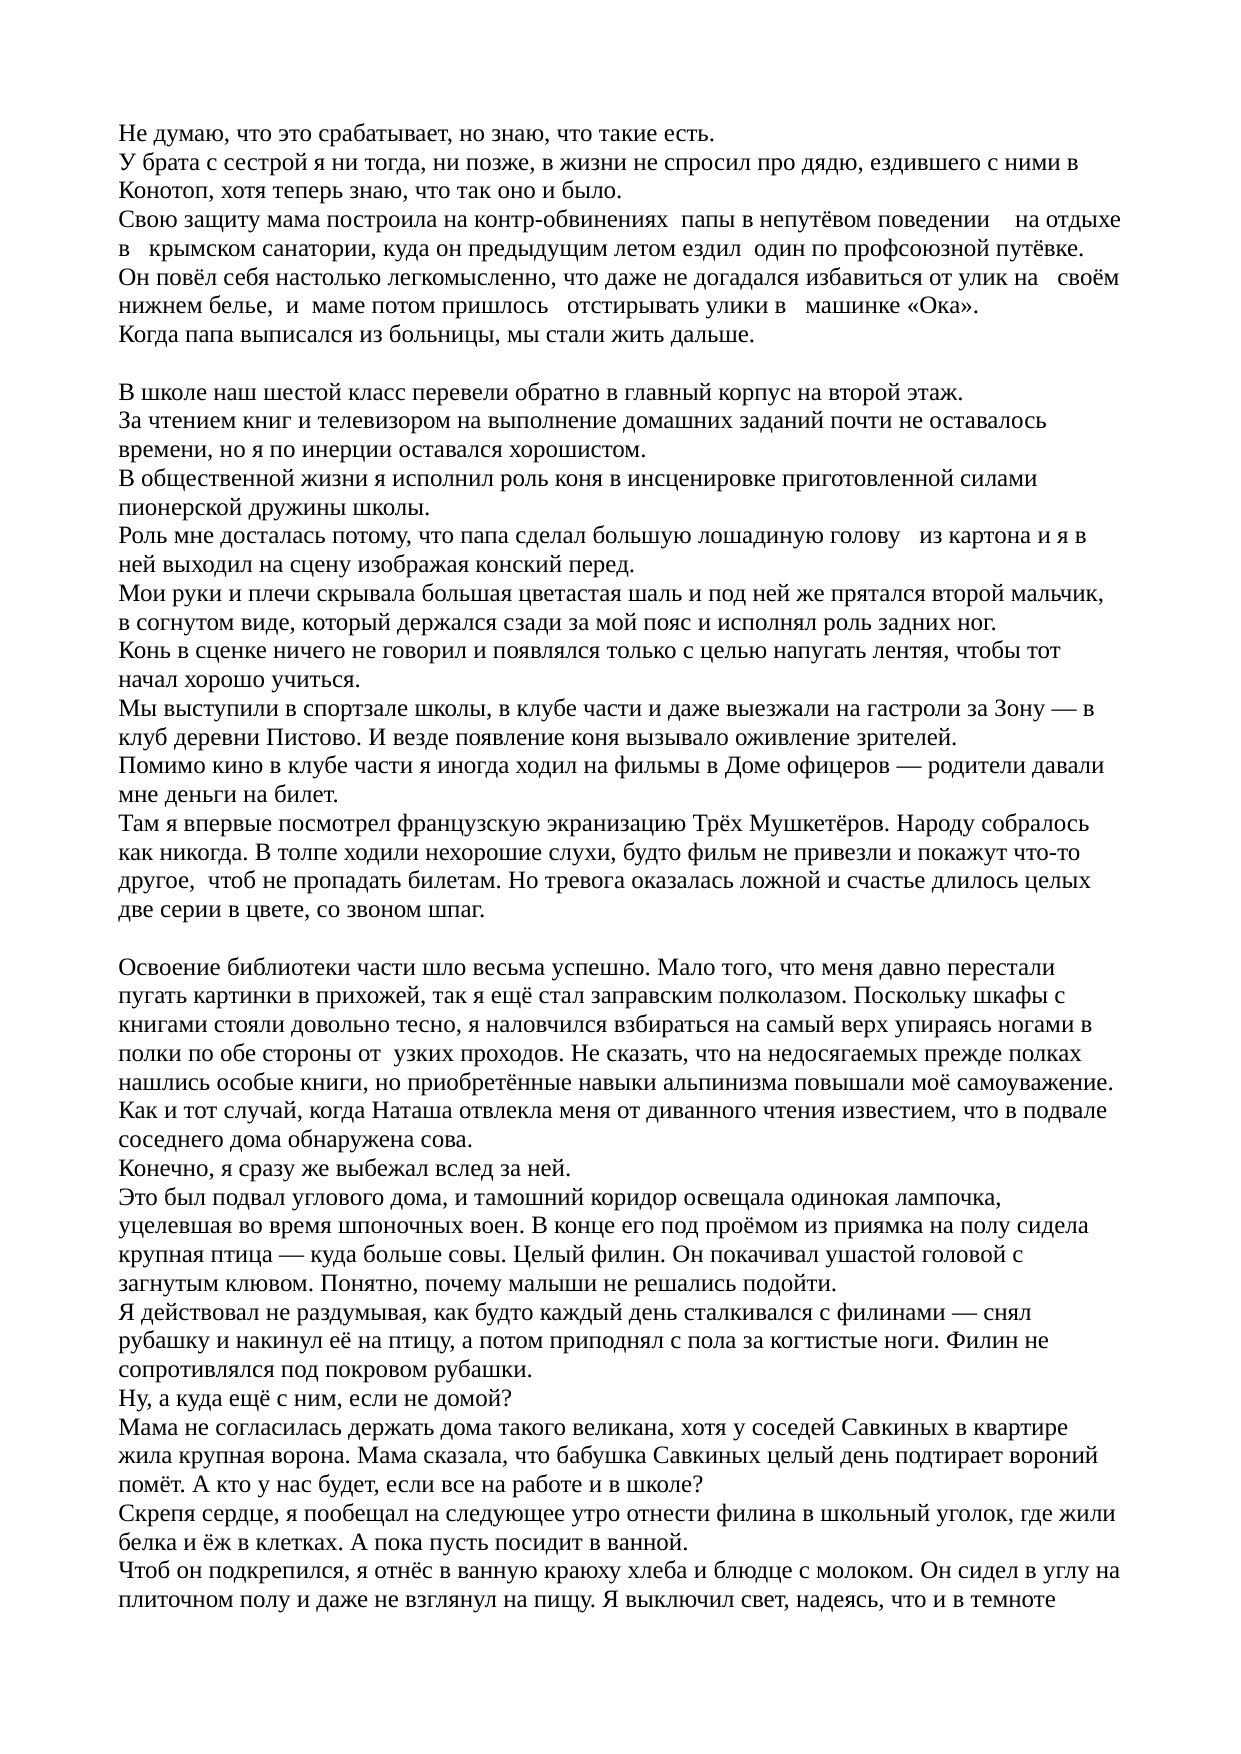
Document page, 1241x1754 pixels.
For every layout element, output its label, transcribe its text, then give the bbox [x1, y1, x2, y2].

text У брата с сестрой я ни тогда, ни позже, в жизни не спросил про дядю, ездившего с ними в Конотоп, хотя теперь знаю, что так оно и было. [118, 147, 1122, 204]
text Роль мне досталась потому, что папа сделал большую лошадиную голову из картона и я в ней выходил на сцену изображая конский перед. [118, 521, 1122, 578]
text Это был подвал углового дома, и тамошний коридор освещала одинокая лампочка, уцелевшая во время шпоночных воен. В конце его под проёмом из приямка на полу сидела крупная птица — куда больше совы. Целый филин. Он покачивал ушастой головой с загнутым клювом. Понятно, почему малыши не решались подойти. [118, 1182, 1122, 1297]
text Мама не согласилась держать дома такого великана, хотя у соседей Савкиных в квартире жила крупная ворона. Мама сказала, что бабушка Савкиных целый день подтирает вороний помёт. А кто у нас будет, если все на работе и в школе? [118, 1412, 1122, 1498]
text Чтоб он подкрепился, я отнёс в ванную краюху хлеба и блюдце с молоком. Он сидел в углу на плиточном полу и даже не взглянул на пищу. Я выключил свет, надеясь, что и в темноте [118, 1556, 1122, 1613]
text Там я впервые посмотрел французскую экранизацию Трёх Мушкетёров. Народу собралось как никогда. В толпе ходили нехорошие слухи, будто фильм не привезли и покажут что-то другое, чтоб не пропадать билетам. Но тревога оказалась ложной и счастье длилось целых две серии в цвете, со звоном шпаг. [118, 808, 1122, 923]
text Свою защиту мама построила на контр-обвинениях папы в непутёвом поведении на отдыхе в крымском санатории, куда он предыдущим летом ездил один по профсоюзной путёвке. Он повёл себя настолько легкомысленно, что даже не догадался избавиться от улик на своём нижнем белье, и маме потом пришлось отстирывать улики в машинке «Ока». [118, 204, 1122, 319]
text Я действовал не раздумывая, как будто каждый день сталкивался с филинами — снял рубашку и накинул её на птицу, а потом приподнял с пола за когтистые ноги. Филин не сопротивлялся под покровом рубашки. [118, 1297, 1122, 1383]
text Конь в сценке ничего не говорил и появлялся только с целью напугать лентяя, чтобы тот начал хорошо учиться. [118, 636, 1122, 693]
text Когда папа выписался из больницы, мы стали жить дальше. [118, 319, 1122, 348]
text В школе наш шестой класс перевели обратно в главный корпус на второй этаж. [118, 377, 1122, 406]
text Скрепя сердце, я пообещал на следующее утро отнести филина в школьный уголок, где жили белка и ёж в клетках. А пока пусть посидит в ванной. [118, 1498, 1122, 1556]
text Мы выступили в спортзале школы, в клубе части и даже выезжали на гастроли за Зону — в клуб деревни Пистово. И везде появление коня вызывало оживление зрителей. [118, 693, 1122, 751]
text Освоение библиотеки части шло весьма успешно. Мало того, что меня давно перестали пугать картинки в прихожей, так я ещё стал заправским полколазом. Поскольку шкафы с книгами стояли довольно тесно, я наловчился взбираться на самый верх упираясь ногами в полки по обе стороны от узких проходов. Не сказать, что на недосягаемых прежде полках нашлись особые книги, но приобретённые навыки альпинизма повышали моё самоуважение. [118, 952, 1122, 1096]
text Мои руки и плечи скрывала большая цветастая шаль и под ней же прятался второй мальчик, в согнутом виде, который держался сзади за мой пояс и исполнял роль задних ног. [118, 578, 1122, 636]
text Не думаю, что это срабатывает, но знаю, что такие есть. [118, 118, 1122, 147]
text Ну, а куда ещё с ним, если не домой? [118, 1383, 1122, 1412]
text Помимо кино в клубе части я иногда ходил на фильмы в Доме офицеров — родители давали мне деньги на билет. [118, 751, 1122, 808]
text За чтением книг и телевизором на выполнение домашних заданий почти не оставалось времени, но я по инерции оставался хорошистом. [118, 406, 1122, 463]
text Конечно, я сразу же выбежал вслед за ней. [118, 1153, 1122, 1182]
text В общественной жизни я исполнил роль коня в инсценировке приготовленной силами пионерской дружины школы. [118, 463, 1122, 521]
text Как и тот случай, когда Наташа отвлекла меня от диванного чтения известием, что в подвале соседнего дома обнаружена сова. [118, 1096, 1122, 1153]
